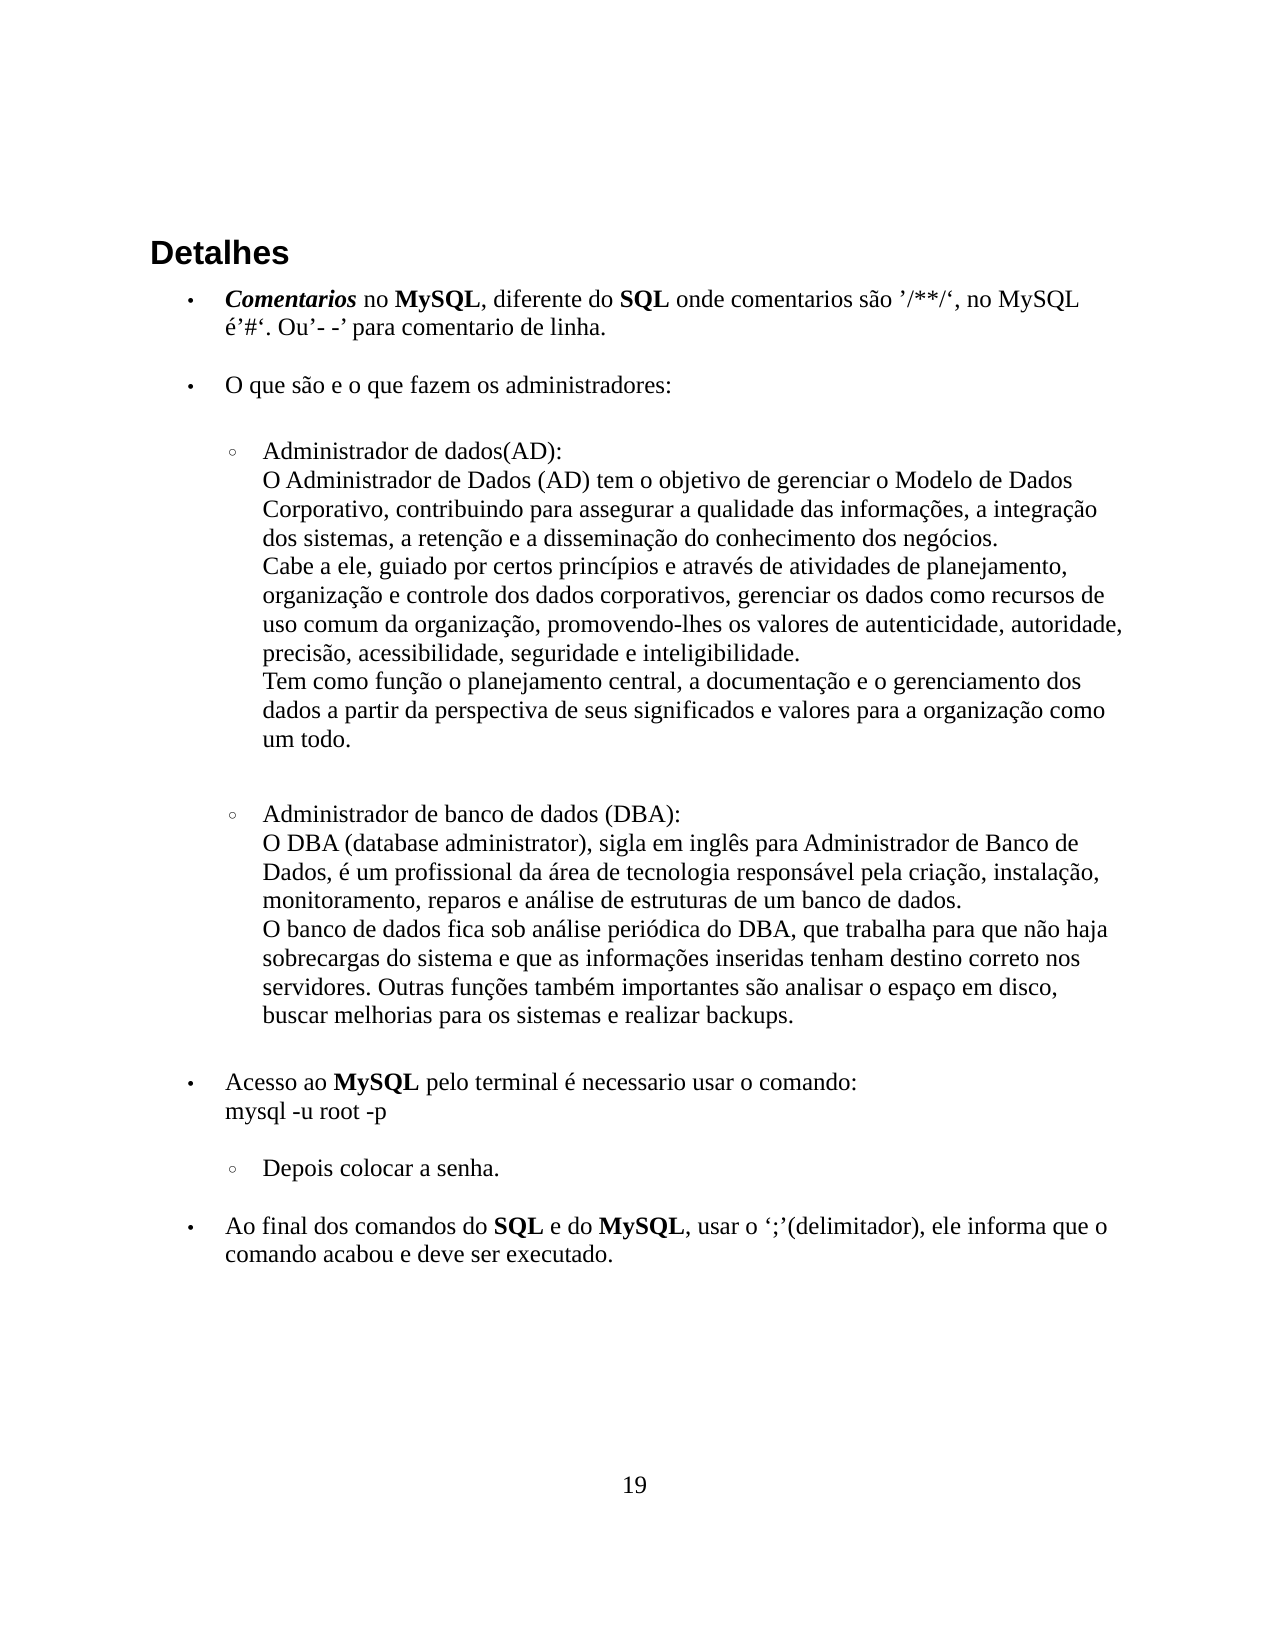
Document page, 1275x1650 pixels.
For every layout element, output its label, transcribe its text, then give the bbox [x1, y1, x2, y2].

list Administrador de dados(AD): O Administrador de Dados (AD) tem o objetivo de gerenciar o Modelo de Dados Corporativo, contribuindo para assegurar a qualidade das informações, a integração dos sistemas, a retenção e a disseminação do conhecimento dos negócios. Cabe a ele, guiado por certos princípios e através de atividades de planejamento, organização e controle dos dados corporativos, gerenciar os dados como recursos de uso comum da organização, promovendo-lhes os valores de autenticidade, autoridade, precisão, acessibilidade, seguridade e inteligibilidade. Tem como função o planejamento central, a documentação e o gerenciamento dos dados a partir da perspectiva de seus significados e valores para a organização como um todo. [225, 436, 1125, 781]
subtitle Detalhes [150, 232, 1125, 271]
list O que são e o que fazem os administradores: [187, 370, 1125, 427]
list Acesso ao MySQL pelo terminal é necessario usar o comando: mysql -u root -p [187, 1067, 1125, 1153]
list Depois colocar a senha. [225, 1153, 1125, 1211]
list Ao final dos comandos do SQL e do MySQL, usar o ‘;’(delimitador), ele informa que o comando acabou e deve ser executado. [187, 1211, 1125, 1268]
list Administrador de banco de dados (DBA): O DBA (database administrator), sigla em inglês para Administrador de Banco de Dados, é um profissional da área de tecnologia responsável pela criação, instalação, monitoramento, reparos e análise de estruturas de um banco de dados. O banco de dados fica sob análise periódica do DBA, que trabalha para que não haja sobrecargas do sistema e que as informações inseridas tenham destino correto nos servidores. Outras funções também importantes são analisar o espaço em disco, buscar melhorias para os sistemas e realizar backups. [225, 799, 1125, 1058]
list Comentarios no MySQL, diferente do SQL onde comentarios são ’/**/‘, no MySQL é’#‘. Ou’- -’ para comentario de linha. [187, 284, 1125, 370]
list [225, 150, 1125, 179]
